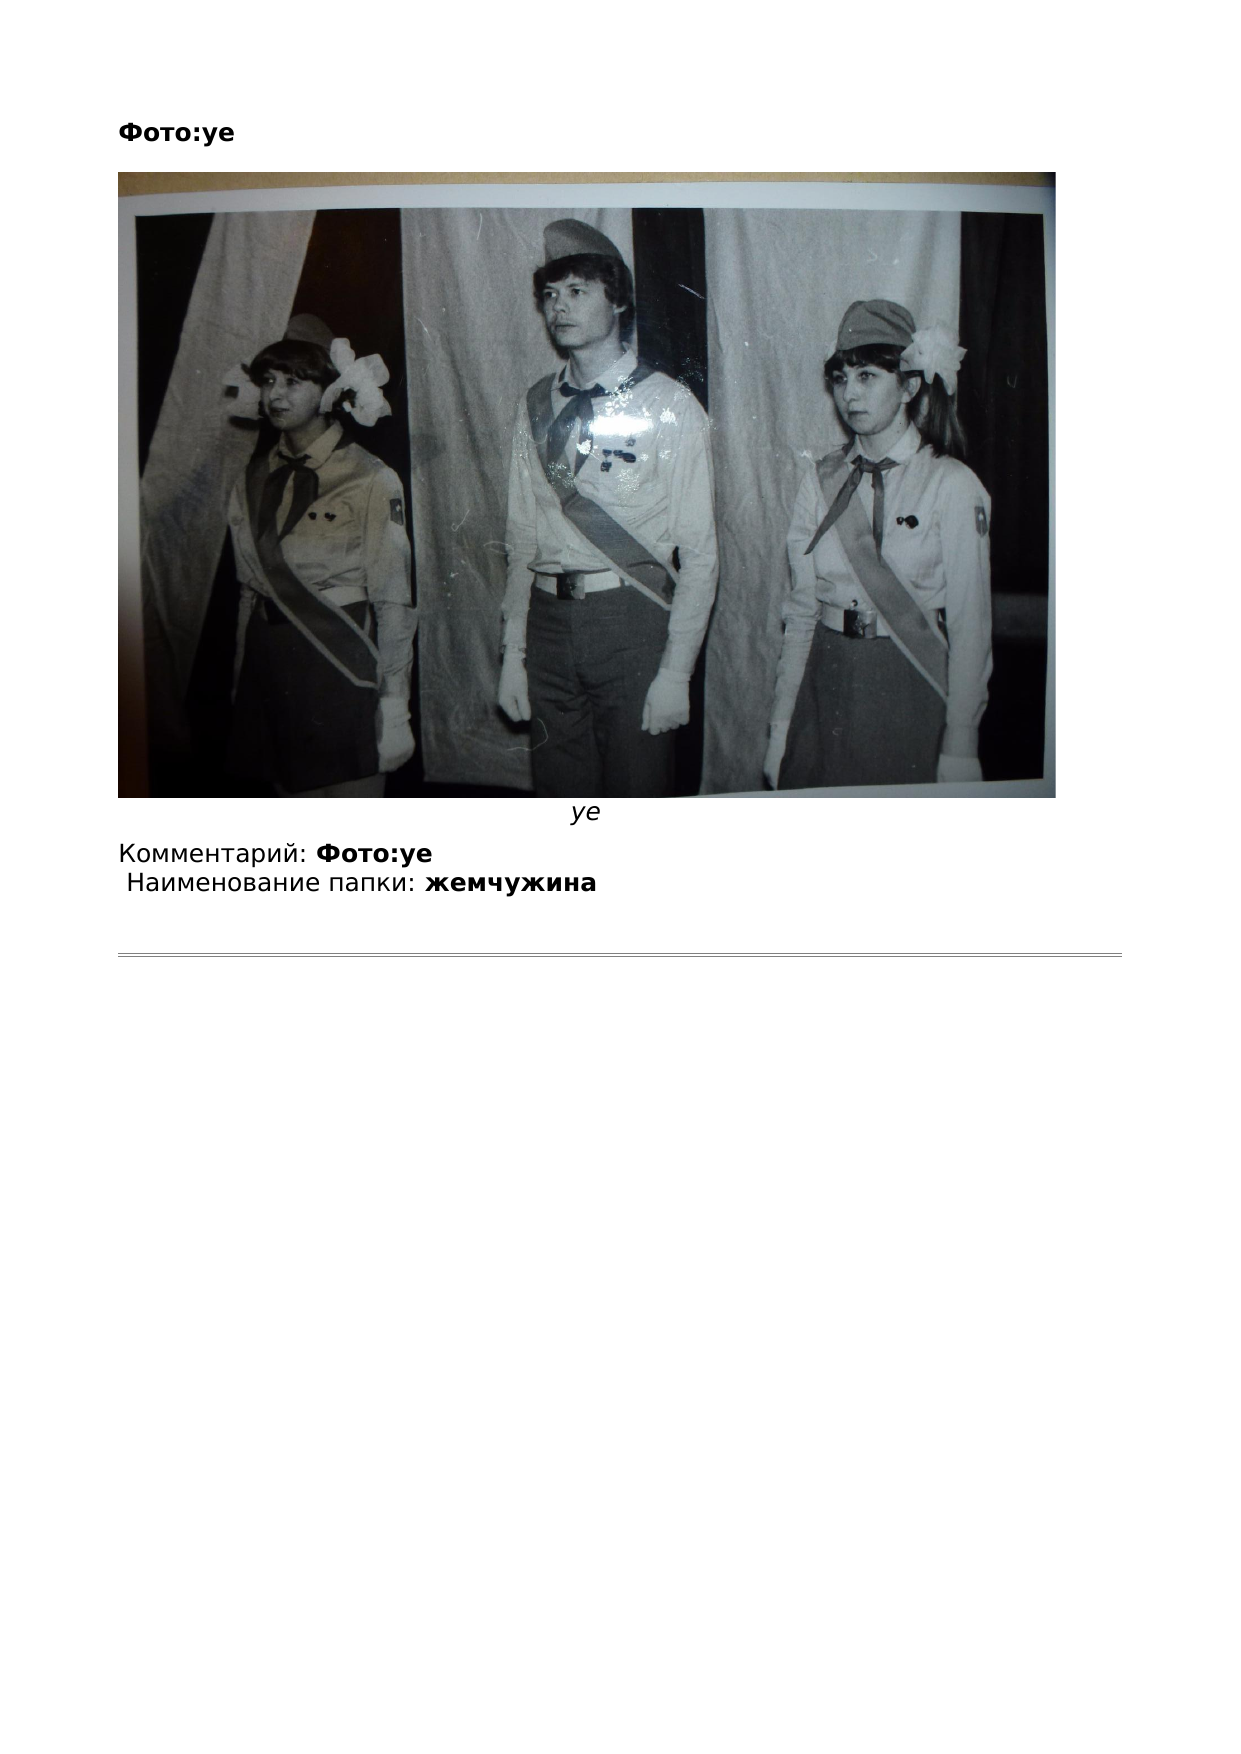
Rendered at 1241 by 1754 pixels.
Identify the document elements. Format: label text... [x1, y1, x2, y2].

subtitle Фото:уе [118, 118, 1122, 147]
text Комментарий: Фото:уе Наименование папки: жемчужина [118, 839, 1122, 926]
text уе [118, 798, 1056, 826]
picture [118, 172, 1056, 798]
